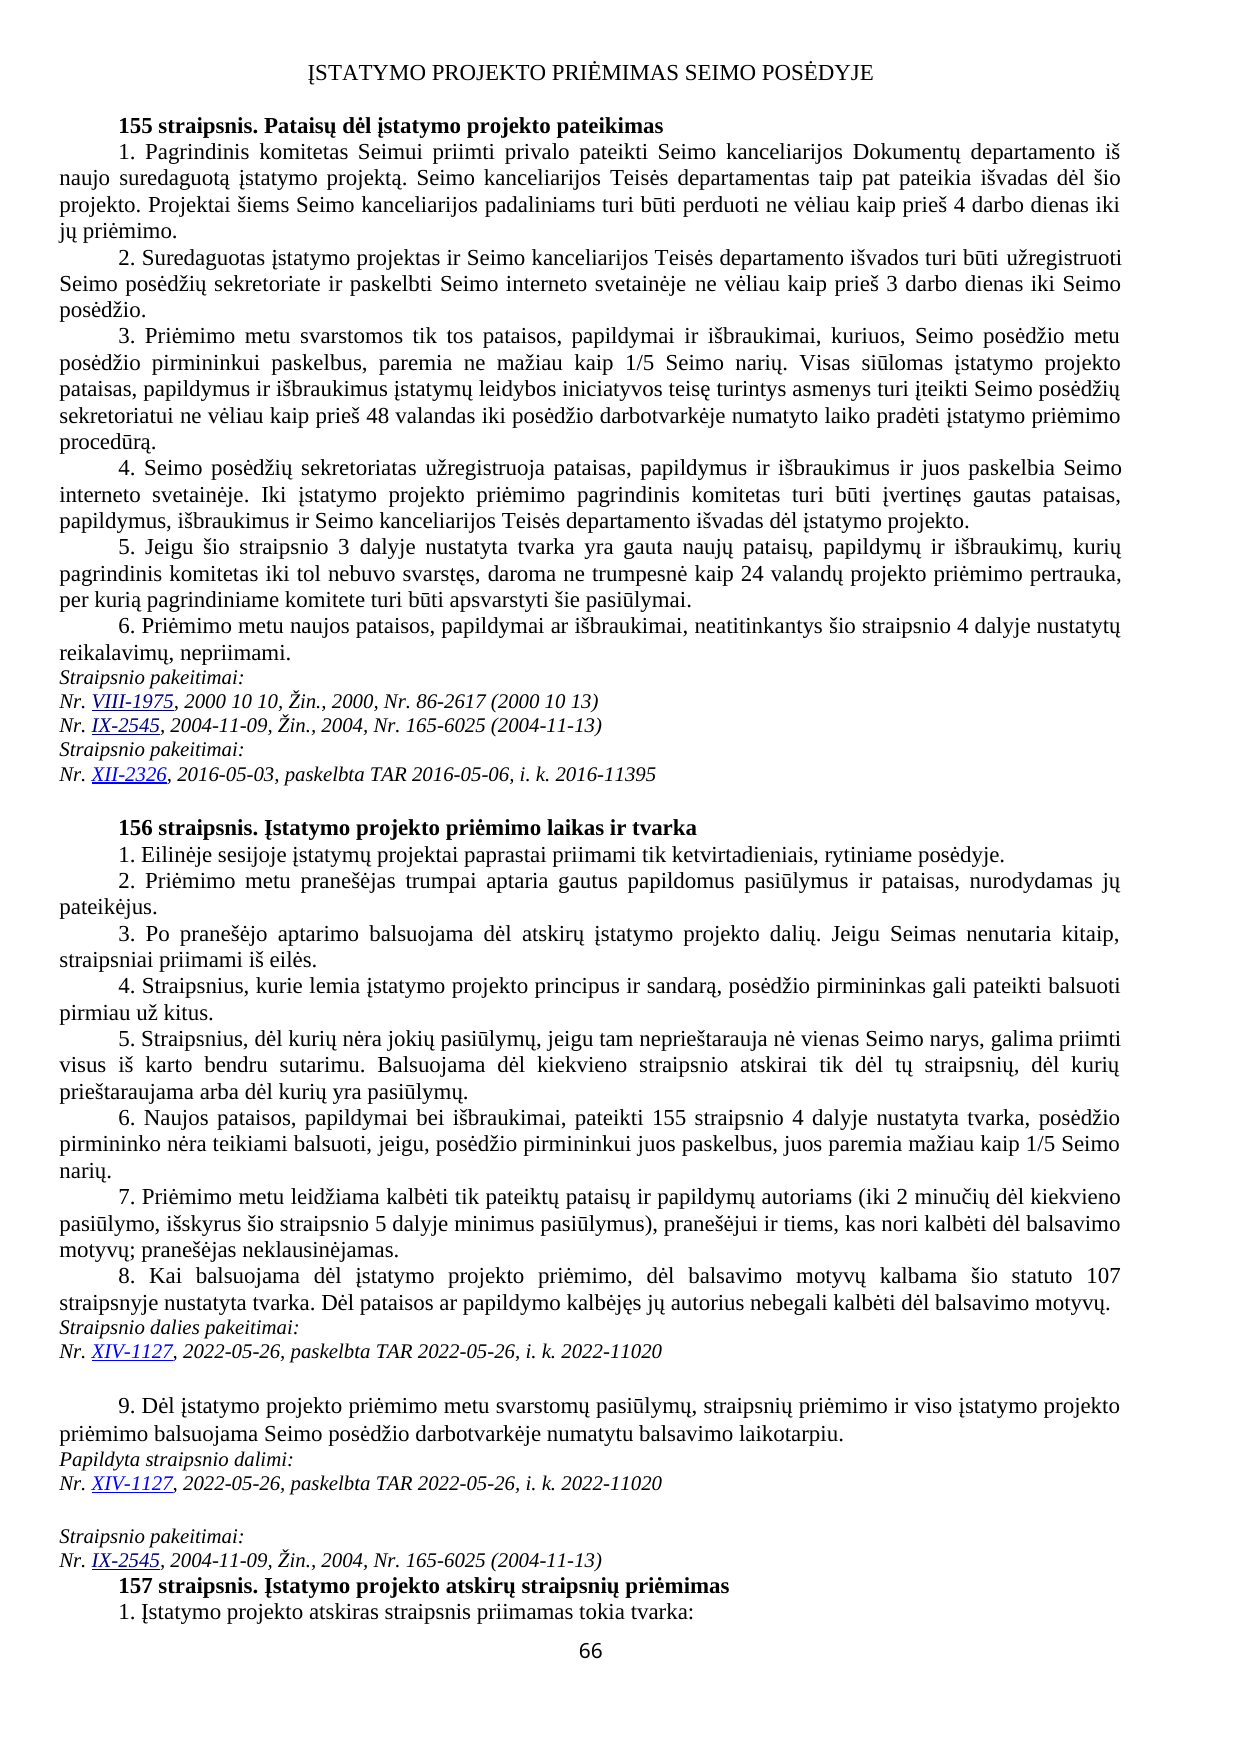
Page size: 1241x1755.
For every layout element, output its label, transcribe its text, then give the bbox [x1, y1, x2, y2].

text 1. Pagrindinis komitetas Seimui priimti privalo pateikti Seimo kanceliarijos Dokumentų departamento iš naujo suredaguotą įstatymo projektą. Seimo kanceliarijos Teisės departamentas taip pat pateikia išvadas dėl šio projekto. Projektai šiems Seimo kanceliarijos padaliniams turi būti perduoti ne vėliau kaip prieš 4 darbo dienas iki jų priėmimo. [59, 138, 1122, 243]
text 5. Jeigu šio straipsnio 3 dalyje nustatyta tvarka yra gauta naujų pataisų, papildymų ir išbraukimų, kurių pagrindinis komitetas iki tol nebuvo svarstęs, daroma ne trumpesnė kaip 24 valandų projekto priėmimo pertrauka, per kurią pagrindiniame komitete turi būti apsvarstyti šie pasiūlymai. [59, 533, 1122, 612]
text 7. Priėmimo metu leidžiama kalbėti tik pateiktų pataisų ir papildymų autoriams (iki 2 minučių dėl kiekvieno pasiūlymo, išskyrus šio straipsnio 5 dalyje minimus pasiūlymus), pranešėjui ir tiems, kas nori kalbėti dėl balsavimo motyvų; pranešėjas neklausinėjamas. [59, 1183, 1122, 1262]
text 3. Po pranešėjo aptarimo balsuojama dėl atskirų įstatymo projekto dalių. Jeigu Seimas nenutaria kitaip, straipsniai priimami iš eilės. [59, 920, 1122, 972]
text Nr. IX-2545, 2004-11-09, Žin., 2004, Nr. 165-6025 (2004-11-13) [59, 713, 1122, 737]
text Straipsnio dalies pakeitimai: [59, 1315, 1122, 1339]
text Nr. VIII-1975, 2000 10 10, Žin., 2000, Nr. 86-2617 (2000 10 13) [59, 689, 1122, 713]
text 156 straipsnis. Įstatymo projekto priėmimo laikas ir tvarka [59, 814, 1122, 841]
text Papildyta straipsnio dalimi: [59, 1447, 1122, 1471]
text Straipsnio pakeitimai: [59, 1524, 1122, 1548]
text 9. Dėl įstatymo projekto priėmimo metu svarstomų pasiūlymų, straipsnių priėmimo ir viso įstatymo projekto priėmimo balsuojama Seimo posėdžio darbotvarkėje numatytu balsavimo laikotarpiu. [59, 1392, 1122, 1447]
text 155 straipsnis. Pataisų dėl įstatymo projekto pateikimas [59, 112, 1122, 138]
text Straipsnio pakeitimai: [59, 737, 1122, 761]
text 2. Suredaguotas įstatymo projektas ir Seimo kanceliarijos Teisės departamento išvados turi būti užregistruoti Seimo posėdžių sekretoriate ir paskelbti Seimo interneto svetainėje ne vėliau kaip prieš 3 darbo dienas iki Seimo posėdžio. [59, 243, 1122, 323]
text Nr. XII-2326, 2016-05-03, paskelbta TAR 2016-05-06, i. k. 2016-11395 [59, 761, 1122, 786]
text Nr. XIV-1127, 2022-05-26, paskelbta TAR 2022-05-26, i. k. 2022-11020 [59, 1339, 1122, 1363]
text Nr. IX-2545, 2004-11-09, Žin., 2004, Nr. 165-6025 (2004-11-13) [59, 1548, 1122, 1572]
text 4. Straipsnius, kurie lemia įstatymo projekto principus ir sandarą, posėdžio pirmininkas gali pateikti balsuoti pirmiau už kitus. [59, 972, 1122, 1025]
text 6. Naujos pataisos, papildymai bei išbraukimai, pateikti 155 straipsnio 4 dalyje nustatyta tvarka, posėdžio pirmininko nėra teikiami balsuoti, jeigu, posėdžio pirmininkui juos paskelbus, juos paremia mažiau kaip 1/5 Seimo narių. [59, 1104, 1122, 1183]
text 1. Įstatymo projekto atskiras straipsnis priimamas tokia tvarka: [59, 1598, 1122, 1625]
text 8. Kai balsuojama dėl įstatymo projekto priėmimo, dėl balsavimo motyvų kalbama šio statuto 107 straipsnyje nustatyta tvarka. Dėl pataisos ar papildymo kalbėjęs jų autorius nebegali kalbėti dėl balsavimo motyvų. [59, 1262, 1122, 1315]
text 1. Eilinėje sesijoje įstatymų projektai paprastai priimami tik ketvirtadieniais, rytiniame posėdyje. [59, 841, 1122, 867]
text 5. Straipsnius, dėl kurių nėra jokių pasiūlymų, jeigu tam neprieštarauja nė vienas Seimo narys, galima priimti visus iš karto bendru sutarimu. Balsuojama dėl kiekvieno straipsnio atskirai tik dėl tų straipsnių, dėl kurių prieštaraujama arba dėl kurių yra pasiūlymų. [59, 1025, 1122, 1104]
text 4. Seimo posėdžių sekretoriatas užregistruoja pataisas, papildymus ir išbraukimus ir juos paskelbia Seimo interneto svetainėje. Iki įstatymo projekto priėmimo pagrindinis komitetas turi būti įvertinęs gautas pataisas, papildymus, išbraukimus ir Seimo kanceliarijos Teisės departamento išvadas dėl įstatymo projekto. [59, 454, 1122, 533]
text ĮSTATYMO PROJEKTO PRIĖMIMAS SEIMO POSĖDYJE [59, 59, 1122, 85]
text Straipsnio pakeitimai: [59, 665, 1122, 689]
text 2. Priėmimo metu pranešėjas trumpai aptaria gautus papildomus pasiūlymus ir pataisas, nurodydamas jų pateikėjus. [59, 867, 1122, 920]
text 3. Priėmimo metu svarstomos tik tos pataisos, papildymai ir išbraukimai, kuriuos, Seimo posėdžio metu posėdžio pirmininkui paskelbus, paremia ne mažiau kaip 1/5 Seimo narių. Visas siūlomas įstatymo projekto pataisas, papildymus ir išbraukimus įstatymų leidybos iniciatyvos teisę turintys asmenys turi įteikti Seimo posėdžių sekretoriatui ne vėliau kaip prieš 48 valandas iki posėdžio darbotvarkėje numatyto laiko pradėti įstatymo priėmimo procedūrą. [59, 323, 1122, 454]
text 157 straipsnis. Įstatymo projekto atskirų straipsnių priėmimas [59, 1572, 1122, 1598]
text Nr. XIV-1127, 2022-05-26, paskelbta TAR 2022-05-26, i. k. 2022-11020 [59, 1471, 1122, 1495]
text 6. Priėmimo metu naujos pataisos, papildymai ar išbraukimai, neatitinkantys šio straipsnio 4 dalyje nustatytų reikalavimų, nepriimami. [59, 612, 1122, 665]
